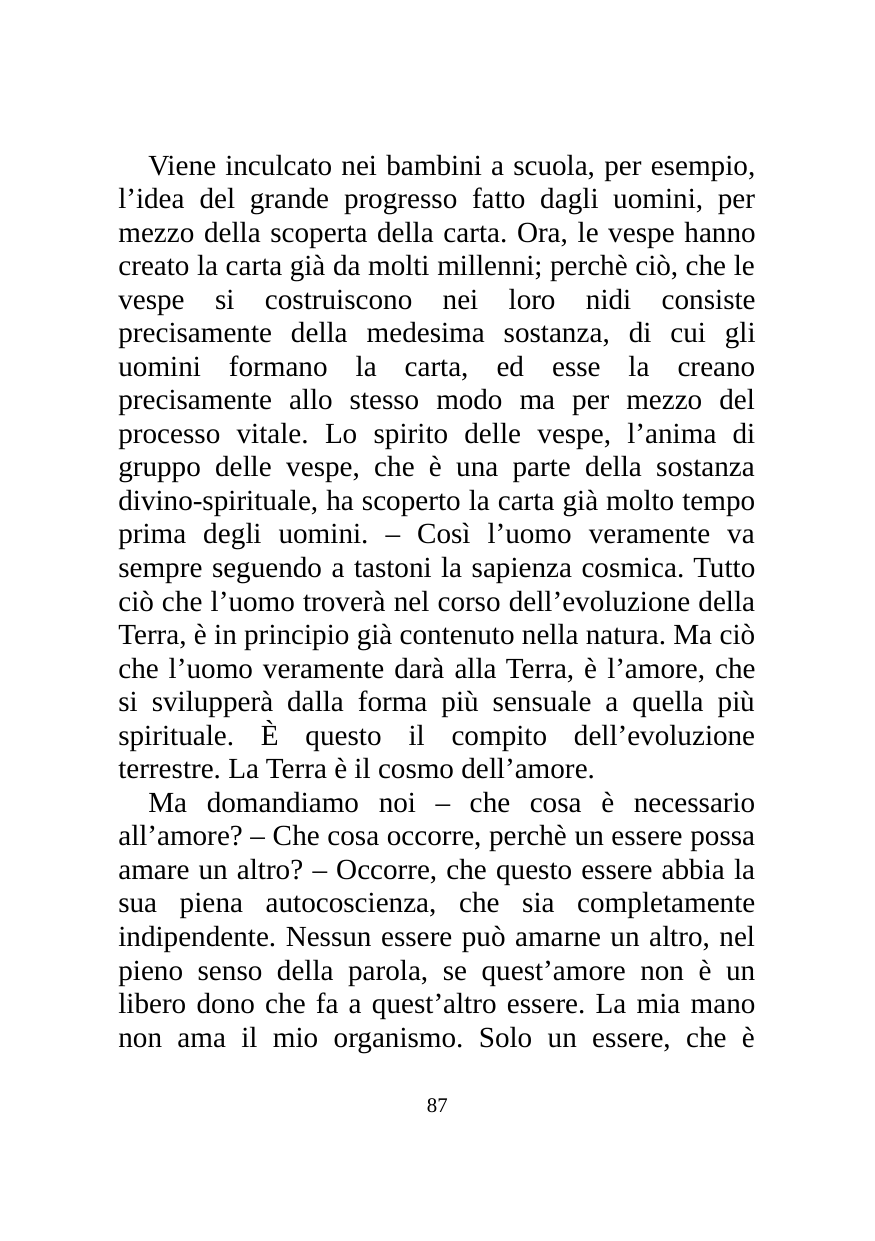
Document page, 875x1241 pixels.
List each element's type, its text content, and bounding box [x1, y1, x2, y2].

text Ma domandiamo noi – che cosa è necessario all’amore? – Che cosa occorre, perchè un essere possa amare un altro? – Occorre, che questo essere abbia la sua piena autocoscienza, che sia completamente indipendente. Nessun essere può amarne un altro, nel pieno senso della parola, se quest’amore non è un libero dono che fa a quest’altro essere. La mia mano non ama il mio organismo. Solo un essere, che è [118, 785, 756, 1053]
text Viene inculcato nei bambini a scuola, per esempio, l’idea del grande progresso fatto dagli uomini, per mezzo della scoperta della carta. Ora, le vespe hanno creato la carta già da molti millenni; perchè ciò, che le vespe si costruiscono nei loro nidi consiste precisamente della medesima sostanza, di cui gli uomini formano la carta, ed esse la creano precisamente allo stesso modo ma per mezzo del processo vitale. Lo spirito delle vespe, l’anima di gruppo delle vespe, che è una parte della sostanza divino-spirituale, ha scoperto la carta già molto tempo prima degli uomini. – Così l’uomo veramente va sempre seguendo a tastoni la sapienza cosmica. Tutto ciò che l’uomo troverà nel corso dell’evoluzione della Terra, è in principio già contenuto nella natura. Ma ciò che l’uomo veramente darà alla Terra, è l’amore, che si svilupperà dalla forma più sensuale a quella più spirituale. È questo il compito dell’evoluzione terrestre. La Terra è il cosmo dell’amore. [118, 148, 756, 785]
